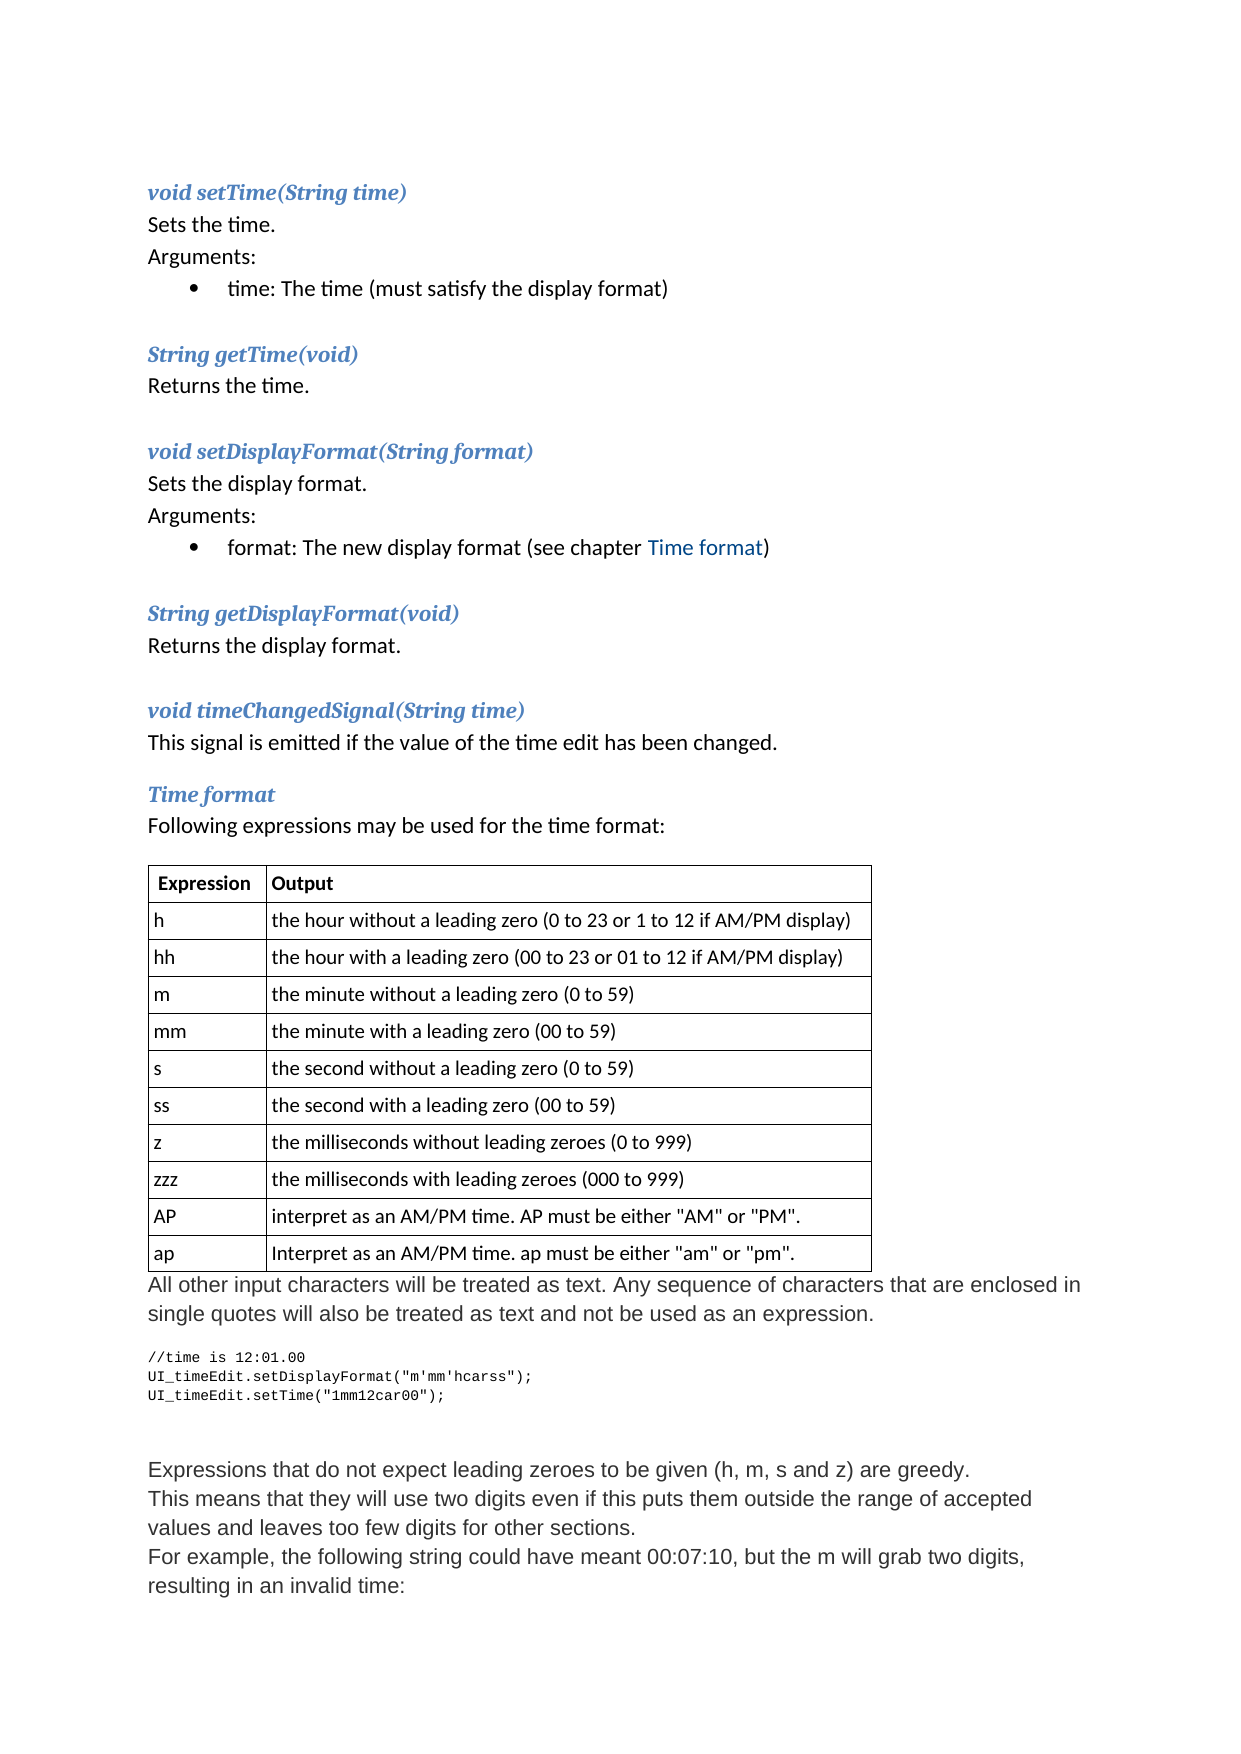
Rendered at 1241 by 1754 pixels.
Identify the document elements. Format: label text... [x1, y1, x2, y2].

text Arguments: [148, 501, 1093, 529]
text For example, the following string could have meant 00:07:10, but the m will grab two digits, resulting in an invalid time: [148, 1544, 1093, 1598]
table_cell the second with a leading zero (00 to 59) [267, 1088, 871, 1123]
text Returns the time. [148, 372, 1093, 399]
subtitle Time format [148, 781, 1093, 808]
list time: The time (must satisfy the display format) [190, 274, 1093, 302]
table_header Expression [149, 866, 266, 902]
subtitle void setTime(String time) [148, 179, 1093, 206]
text //time is 12:01.00 [148, 1350, 1093, 1367]
table_cell the milliseconds without leading zeroes (0 to 999) [267, 1125, 871, 1161]
text All other input characters will be treated as text. Any sequence of characters that are enclosed in single quotes will also be treated as text and not be used as an expression. [148, 1272, 1093, 1326]
subtitle void setDisplayFormat(String format) [148, 439, 1093, 465]
text UI_timeEdit.setDisplayFormat("m'mm'hcarss"); [148, 1369, 1093, 1386]
table_cell the milliseconds with leading zeroes (000 to 999) [267, 1162, 871, 1197]
table_cell zzz [149, 1162, 266, 1197]
table_cell interpret as an AM/PM time. AP must be either "AM" or "PM". [267, 1199, 871, 1234]
text This signal is emitted if the value of the time edit has been changed. [148, 728, 1093, 756]
table_cell hh [149, 940, 266, 976]
table_cell the hour with a leading zero (00 to 23 or 01 to 12 if AM/PM display) [267, 940, 871, 976]
text Expressions that do not expect leading zeroes to be given (h, m, s and z) are greedy. [148, 1457, 1093, 1482]
table_cell ss [149, 1088, 266, 1123]
text This means that they will use two digits even if this puts them outside the range of accepted values and leaves too few digits for other sections. [148, 1486, 1093, 1540]
table_header Output [267, 866, 871, 902]
table_cell h [149, 903, 266, 939]
list format: The new display format (see chapter Time format) [190, 533, 1093, 561]
table_cell AP [149, 1199, 266, 1234]
text Sets the time. [148, 210, 1093, 238]
text Returns the display format. [148, 631, 1093, 659]
table_cell the minute without a leading zero (0 to 59) [267, 977, 871, 1013]
text Sets the display format. [148, 469, 1093, 497]
table_cell the minute with a leading zero (00 to 59) [267, 1014, 871, 1049]
subtitle String getTime(void) [148, 341, 1093, 368]
subtitle void timeChangedSignal(String time) [148, 698, 1093, 724]
table_cell the hour without a leading zero (0 to 23 or 1 to 12 if AM/PM display) [267, 903, 871, 939]
table_cell ap [149, 1236, 266, 1271]
table_cell the second without a leading zero (0 to 59) [267, 1051, 871, 1087]
table_cell s [149, 1051, 266, 1087]
table_cell m [149, 977, 266, 1013]
text UI_timeEdit.setTime("1mm12car00"); [148, 1388, 1093, 1405]
text Following expressions may be used for the time format: [148, 812, 1093, 840]
table_cell Interpret as an AM/PM time. ap must be either "am" or "pm". [267, 1236, 871, 1271]
text Arguments: [148, 242, 1093, 270]
subtitle String getDisplayFormat(void) [148, 601, 1093, 627]
table_cell z [149, 1125, 266, 1161]
table_cell mm [149, 1014, 266, 1049]
